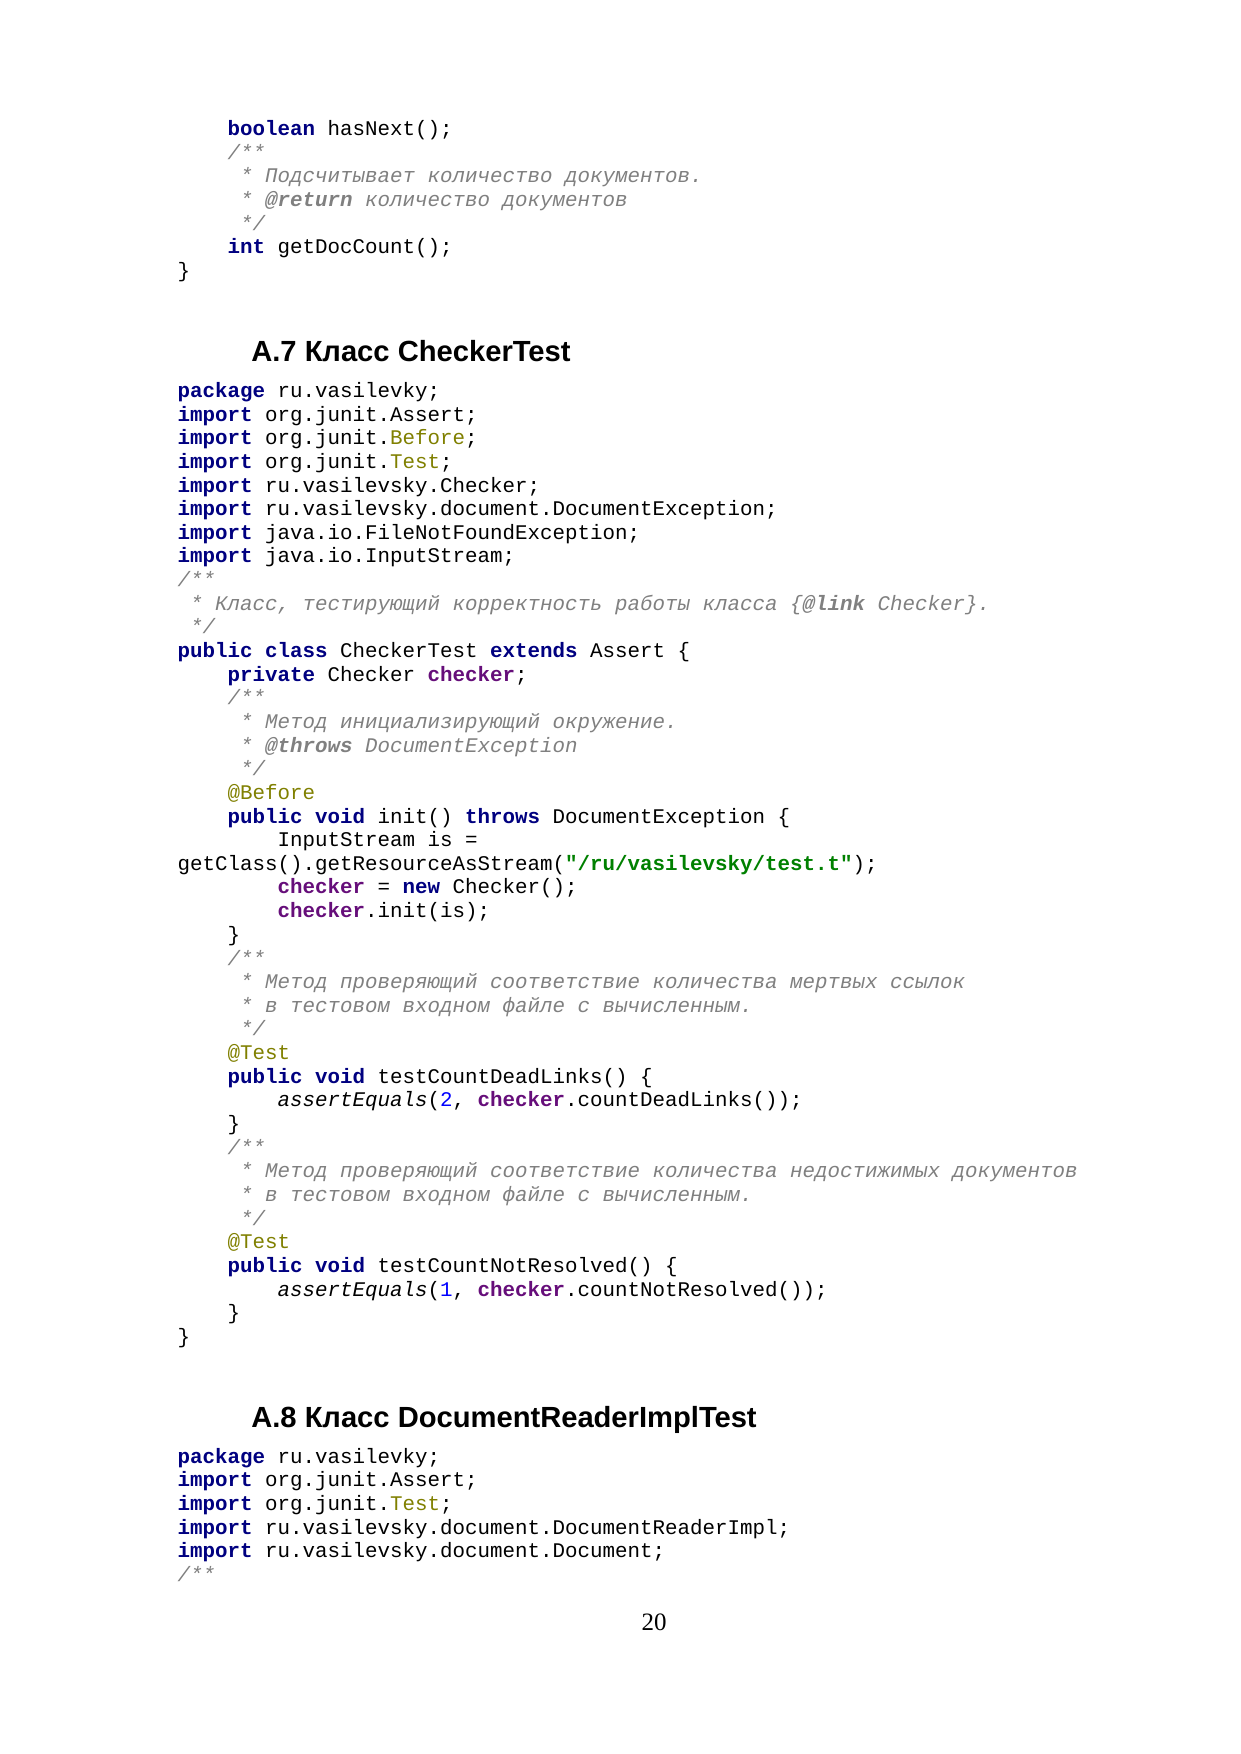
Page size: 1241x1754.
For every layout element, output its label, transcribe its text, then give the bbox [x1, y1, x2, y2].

text @Test [177, 1042, 1152, 1066]
text */ [177, 213, 1152, 236]
text * Метод проверяющий соответствие количества недостижимых документов [177, 1160, 1152, 1184]
text boolean hasNext(); [177, 118, 1152, 142]
text * в тестовом входном файле с вычисленным. [177, 1184, 1152, 1208]
text /** [177, 947, 1152, 971]
text */ [177, 1208, 1152, 1231]
text import org.junit.Assert; [177, 404, 1152, 427]
text public void testCountDeadLinks() { [177, 1066, 1152, 1089]
subtitle A.8 Класс DocumentReaderImplTest [177, 1400, 1152, 1433]
text */ [177, 758, 1152, 782]
text } [177, 1113, 1152, 1137]
text public void init() throws DocumentException { [177, 806, 1152, 829]
text /** [177, 142, 1152, 165]
text import ru.vasilevsky.document.DocumentReaderImpl; [177, 1517, 1152, 1540]
text import java.io.InputStream; [177, 546, 1152, 569]
text @Before [177, 782, 1152, 806]
text * @throws DocumentException [177, 735, 1152, 758]
text import ru.vasilevsky.Checker; [177, 474, 1152, 498]
text * Класс, тестирующий корректность работы класса {@link Checker}. [177, 593, 1152, 616]
text checker.init(is); [177, 900, 1152, 924]
text import java.io.FileNotFoundException; [177, 522, 1152, 546]
text * @return количество документов [177, 189, 1152, 213]
text /** [177, 687, 1152, 711]
text } [177, 1302, 1152, 1326]
text import org.junit.Test; [177, 451, 1152, 474]
text */ [177, 616, 1152, 640]
text package ru.vasilevky; [177, 380, 1152, 404]
text int getDocCount(); [177, 236, 1152, 260]
text assertEquals(2, checker.countDeadLinks()); [177, 1089, 1152, 1113]
text } [177, 924, 1152, 947]
text private Checker checker; [177, 664, 1152, 687]
text import ru.vasilevsky.document.DocumentException; [177, 498, 1152, 522]
text @Test [177, 1231, 1152, 1255]
text package ru.vasilevky; [177, 1446, 1152, 1469]
text /** [177, 1137, 1152, 1160]
text import org.junit.Test; [177, 1493, 1152, 1517]
text */ [177, 1018, 1152, 1042]
text * Метод проверяющий соответствие количества мертвых ссылок [177, 971, 1152, 995]
text InputStream is = getClass().getResourceAsStream("/ru/vasilevsky/test.t"); [177, 829, 1152, 877]
text import org.junit.Assert; [177, 1469, 1152, 1493]
text } [177, 260, 1152, 284]
text public class CheckerTest extends Assert { [177, 640, 1152, 664]
text public void testCountNotResolved() { [177, 1255, 1152, 1278]
text assertEquals(1, checker.countNotResolved()); [177, 1278, 1152, 1302]
text * Подсчитывает количество документов. [177, 165, 1152, 189]
text } [177, 1326, 1152, 1349]
text /** [177, 569, 1152, 593]
text /** [177, 1564, 1152, 1588]
text * в тестовом входном файле с вычисленным. [177, 995, 1152, 1018]
subtitle A.7 Класс CheckerTest [177, 334, 1152, 367]
text import org.junit.Before; [177, 427, 1152, 451]
text * Метод инициализирующий окружение. [177, 711, 1152, 735]
text import ru.vasilevsky.document.Document; [177, 1540, 1152, 1564]
text checker = new Checker(); [177, 877, 1152, 900]
